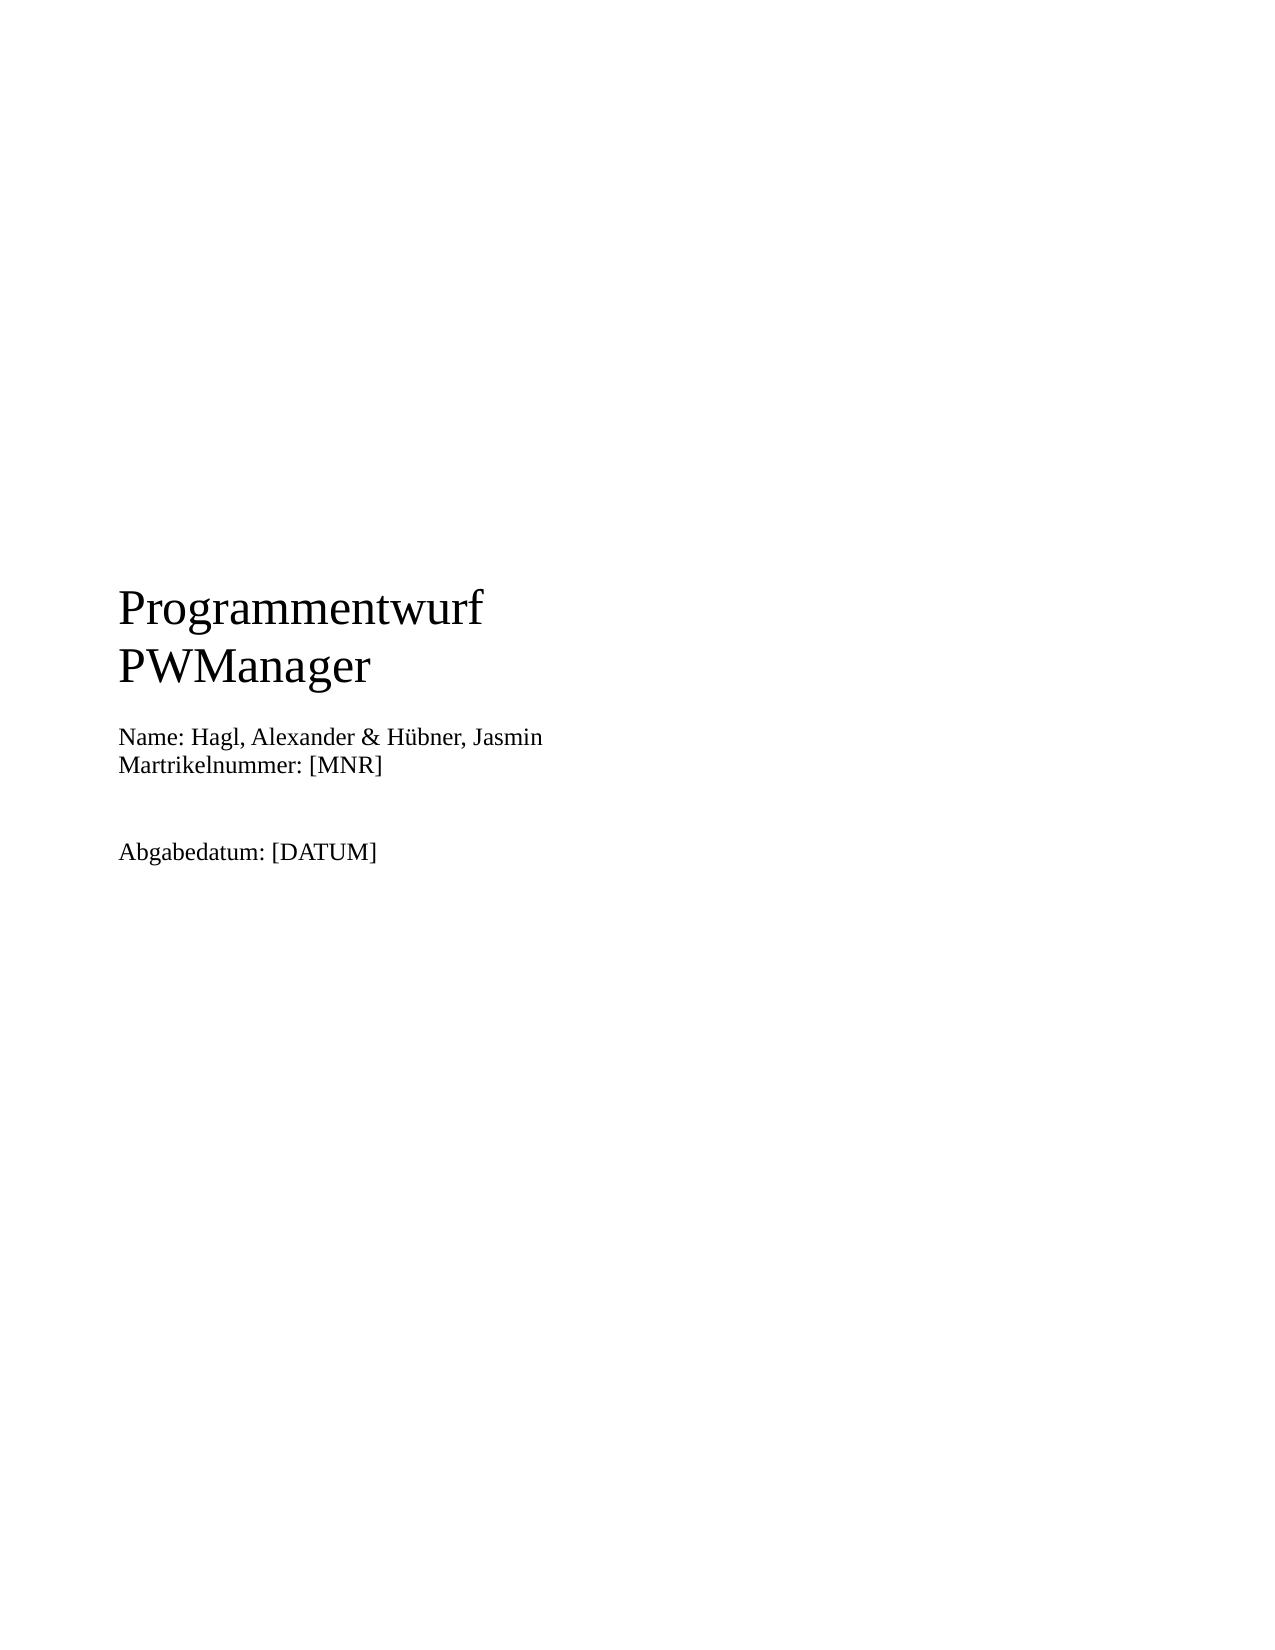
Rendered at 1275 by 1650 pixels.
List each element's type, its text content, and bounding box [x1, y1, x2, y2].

text PWManager [118, 636, 1157, 693]
text Name: Hagl, Alexander & Hübner, Jasmin Martrikelnummer: [MNR] [118, 722, 1157, 779]
text Programmentwurf [118, 578, 1157, 636]
text Abgabedatum: [DATUM] [118, 837, 1157, 866]
